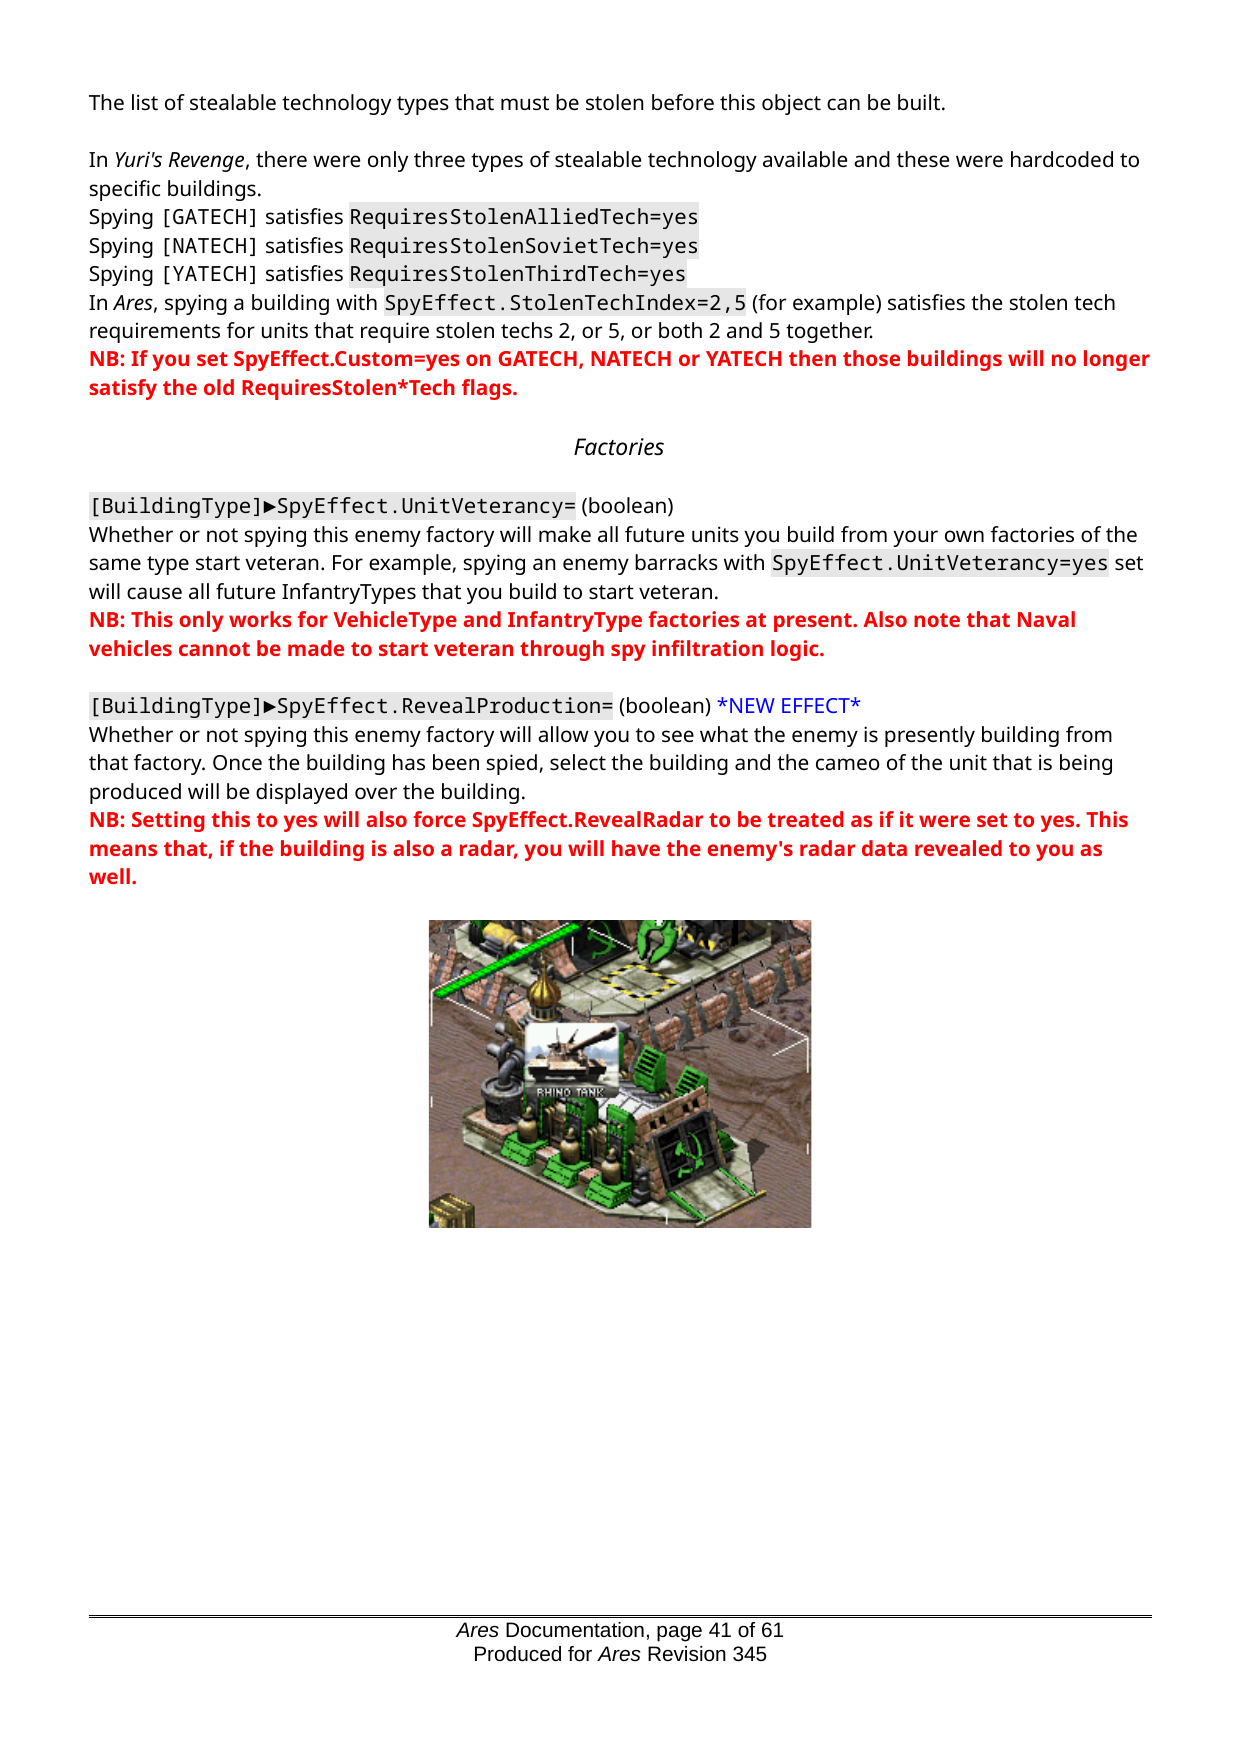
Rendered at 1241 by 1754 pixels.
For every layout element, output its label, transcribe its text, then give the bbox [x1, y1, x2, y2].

text [BuildingType]►SpyEffect.UnitVeterancy= (boolean) Whether or not spying this enemy factory will make all future units you build from your own factories of the same type start veteran. For example, spying an enemy barracks with SpyEffect.UnitVeterancy=yes set will cause all future InfantryTypes that you build to start veteran. NB: This only works for VehicleType and InfantryType factories at present. Also note that Naval vehicles cannot be made to start veteran through spy infiltration logic. [88, 492, 1152, 662]
text The list of stealable technology types that must be stolen before this object can be built. In Yuri's Revenge, there were only three types of stealable technology available and these were hardcoded to specific buildings. Spying [GATECH] satisfies RequiresStolenAlliedTech=yes Spying [NATECH] satisfies RequiresStolenSovietTech=yes Spying [YATECH] satisfies RequiresStolenThirdTech=yes In Ares, spying a building with SpyEffect.StolenTechIndex=2,5 (for example) satisfies the stolen tech requirements for units that require stolen techs 2, or 5, or both 2 and 5 together. NB: If you set SpyEffect.Custom=yes on GATECH, NATECH or YATECH then those buildings will no longer satisfy the old RequiresStolen*Tech flags. [88, 88, 1152, 401]
picture [428, 920, 812, 1228]
text [BuildingType]►SpyEffect.RevealProduction= (boolean) *NEW EFFECT* Whether or not spying this enemy factory will allow you to see what the enemy is presently building from that factory. Once the building has been spied, select the building and the cameo of the unit that is being produced will be displayed over the building. NB: Setting this to yes will also force SpyEffect.RevealRadar to be treated as if it were set to yes. This means that, if the building is also a radar, you will have the enemy's radar data revealed to you as well. [88, 692, 1152, 891]
subtitle Factories [88, 431, 1152, 462]
